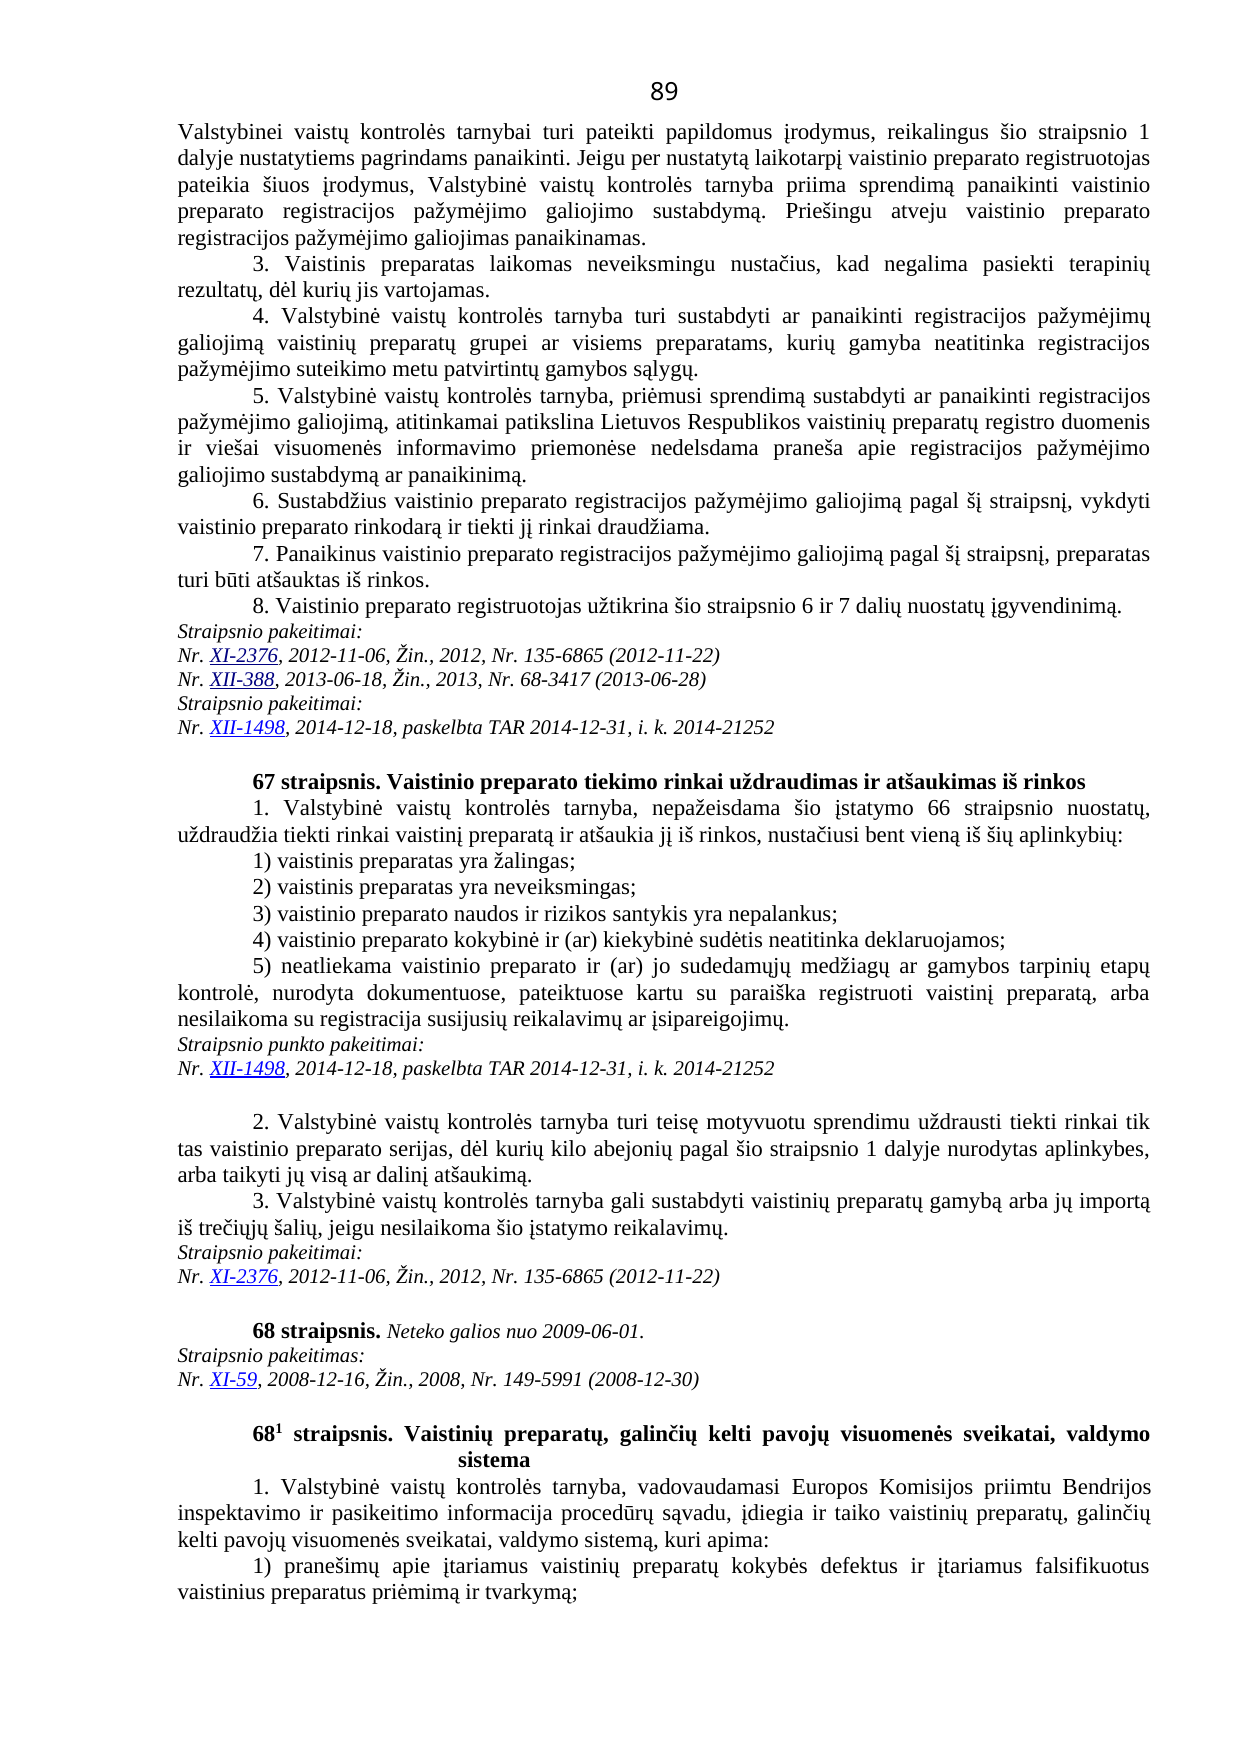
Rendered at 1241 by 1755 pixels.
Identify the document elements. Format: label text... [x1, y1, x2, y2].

text 681 straipsnis. Vaistinių preparatų, galinčių kelti pavojų visuomenės sveikatai, valdymo sistema [252, 1420, 1152, 1473]
text Straipsnio pakeitimai: [177, 619, 1152, 643]
text Straipsnio punkto pakeitimai: [177, 1031, 1152, 1056]
text 3) vaistinio preparato naudos ir rizikos santykis yra nepalankus; [177, 900, 1152, 926]
text 1) pranešimų apie įtariamus vaistinių preparatų kokybės defektus ir įtariamus falsifikuotus vaistinius preparatus priėmimą ir tvarkymą; [177, 1552, 1152, 1605]
text Nr. XI-2376, 2012-11-06, Žin., 2012, Nr. 135-6865 (2012-11-22) [177, 643, 1152, 667]
text 68 straipsnis. Neteko galios nuo 2009-06-01. [177, 1317, 1152, 1343]
text Straipsnio pakeitimai: [177, 1240, 1152, 1264]
text 3. Valstybinė vaistų kontrolės tarnyba gali sustabdyti vaistinių preparatų gamybą arba jų importą iš trečiųjų šalių, jeigu nesilaikoma šio įstatymo reikalavimų. [177, 1187, 1152, 1240]
text 8. Vaistinio preparato registruotojas užtikrina šio straipsnio 6 ir 7 dalių nuostatų įgyvendinimą. [177, 592, 1152, 619]
text 4) vaistinio preparato kokybinė ir (ar) kiekybinė sudėtis neatitinka deklaruojamos; [177, 926, 1152, 952]
text 67 straipsnis. Vaistinio preparato tiekimo rinkai uždraudimas ir atšaukimas iš rinkos [252, 768, 1152, 794]
text 1. Valstybinė vaistų kontrolės tarnyba, vadovaudamasi Europos Komisijos priimtu Bendrijos inspektavimo ir pasikeitimo informacija procedūrų sąvadu, įdiegia ir taiko vaistinių preparatų, galinčių kelti pavojų visuomenės sveikatai, valdymo sistemą, kuri apima: [177, 1473, 1152, 1552]
text 5) neatliekama vaistinio preparato ir (ar) jo sudedamųjų medžiagų ar gamybos tarpinių etapų kontrolė, nurodyta dokumentuose, pateiktuose kartu su paraiška registruoti vaistinį preparatą, arba nesilaikoma su registracija susijusių reikalavimų ar įsipareigojimų. [177, 952, 1152, 1031]
text 6. Sustabdžius vaistinio preparato registracijos pažymėjimo galiojimą pagal šį straipsnį, vykdyti vaistinio preparato rinkodarą ir tiekti jį rinkai draudžiama. [177, 487, 1152, 540]
text 4. Valstybinė vaistų kontrolės tarnyba turi sustabdyti ar panaikinti registracijos pažymėjimų galiojimą vaistinių preparatų grupei ar visiems preparatams, kurių gamyba neatitinka registracijos pažymėjimo suteikimo metu patvirtintų gamybos sąlygų. [177, 303, 1152, 382]
text 3. Vaistinis preparatas laikomas neveiksmingu nustačius, kad negalima pasiekti terapinių rezultatų, dėl kurių jis vartojamas. [177, 250, 1152, 303]
text 2. Valstybinė vaistų kontrolės tarnyba turi teisę motyvuotu sprendimu uždrausti tiekti rinkai tik tas vaistinio preparato serijas, dėl kurių kilo abejonių pagal šio straipsnio 1 dalyje nurodytas aplinkybes, arba taikyti jų visą ar dalinį atšaukimą. [177, 1108, 1152, 1187]
text Valstybinei vaistų kontrolės tarnybai turi pateikti papildomus įrodymus, reikalingus šio straipsnio 1 dalyje nustatytiems pagrindams panaikinti. Jeigu per nustatytą laikotarpį vaistinio preparato registruotojas pateikia šiuos įrodymus, Valstybinė vaistų kontrolės tarnyba priima sprendimą panaikinti vaistinio preparato registracijos pažymėjimo galiojimo sustabdymą. Priešingu atveju vaistinio preparato registracijos pažymėjimo galiojimas panaikinamas. [177, 118, 1152, 250]
text Nr. XI-59, 2008-12-16, Žin., 2008, Nr. 149-5991 (2008-12-30) [177, 1367, 1152, 1391]
text Straipsnio pakeitimas: [177, 1343, 1152, 1367]
text Straipsnio pakeitimai: [177, 691, 1152, 715]
text Nr. XII-388, 2013-06-18, Žin., 2013, Nr. 68-3417 (2013-06-28) [177, 667, 1152, 691]
text Nr. XII-1498, 2014-12-18, paskelbta TAR 2014-12-31, i. k. 2014-21252 [177, 715, 1152, 739]
text Nr. XII-1498, 2014-12-18, paskelbta TAR 2014-12-31, i. k. 2014-21252 [177, 1056, 1152, 1079]
text Nr. XI-2376, 2012-11-06, Žin., 2012, Nr. 135-6865 (2012-11-22) [177, 1264, 1152, 1288]
text 7. Panaikinus vaistinio preparato registracijos pažymėjimo galiojimą pagal šį straipsnį, preparatas turi būti atšauktas iš rinkos. [177, 540, 1152, 592]
text 1) vaistinis preparatas yra žalingas; [177, 847, 1152, 873]
text 1. Valstybinė vaistų kontrolės tarnyba, nepažeisdama šio įstatymo 66 straipsnio nuostatų, uždraudžia tiekti rinkai vaistinį preparatą ir atšaukia jį iš rinkos, nustačiusi bent vieną iš šių aplinkybių: [177, 794, 1152, 847]
text 2) vaistinis preparatas yra neveiksmingas; [177, 873, 1152, 900]
text 5. Valstybinė vaistų kontrolės tarnyba, priėmusi sprendimą sustabdyti ar panaikinti registracijos pažymėjimo galiojimą, atitinkamai patikslina Lietuvos Respublikos vaistinių preparatų registro duomenis ir viešai visuomenės informavimo priemonėse nedelsdama praneša apie registracijos pažymėjimo galiojimo sustabdymą ar panaikinimą. [177, 382, 1152, 487]
